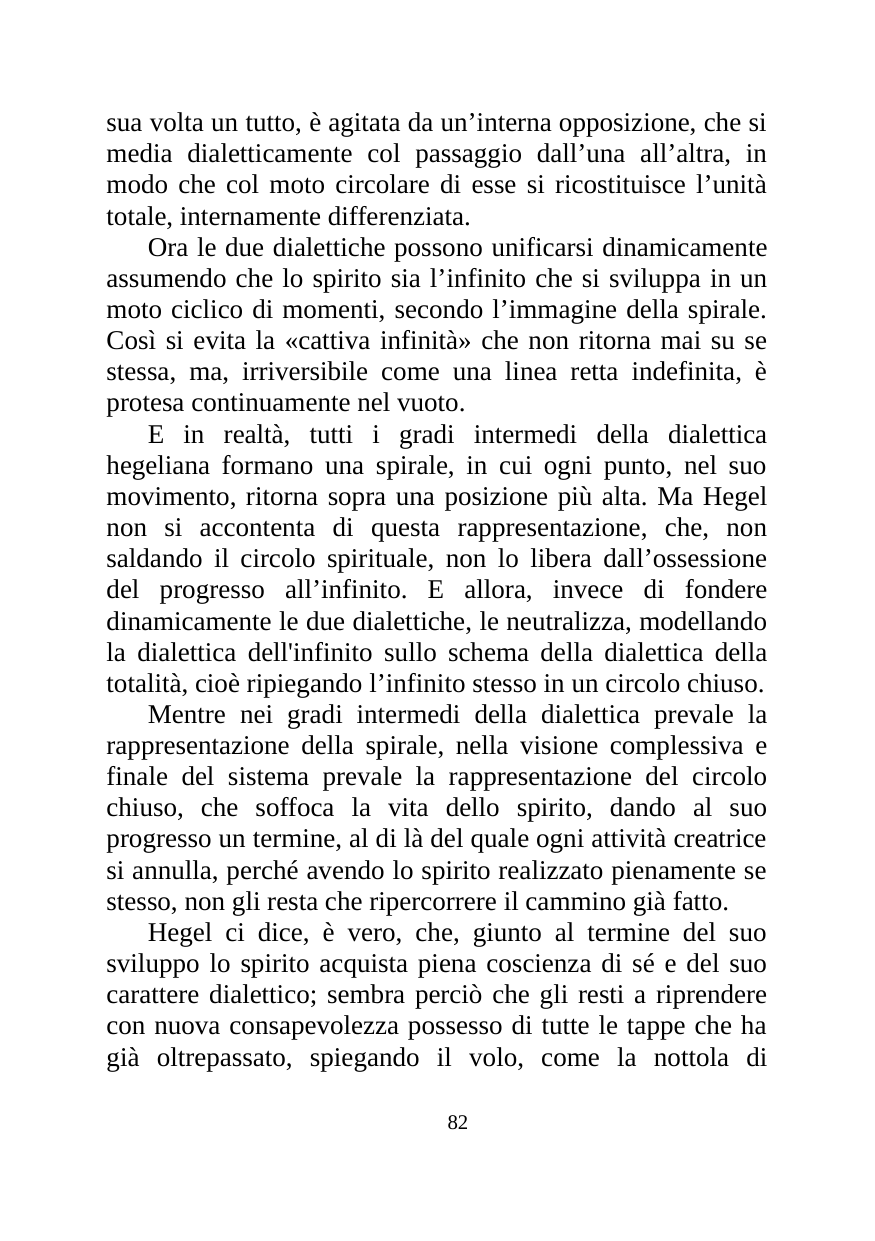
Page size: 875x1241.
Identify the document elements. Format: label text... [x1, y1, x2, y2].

text sua volta un tutto, è agitata da un’interna opposizione, che si media dialetticamente col passaggio dall’una all’altra, in modo che col moto circolare di esse si ricostituisce l’unità totale, internamente differenziata. [106, 106, 768, 231]
text Ora le due dialettiche possono unificarsi dinamicamente assumendo che lo spirito sia l’infinito che si sviluppa in un moto ciclico di momenti, secondo l’immagine della spirale. Così si evita la «cattiva infinità» che non ritorna mai su se stessa, ma, irriversibile come una linea retta indefinita, è protesa continuamente nel vuoto. [106, 231, 768, 418]
text E in realtà, tutti i gradi intermedi della dialettica hegeliana formano una spirale, in cui ogni punto, nel suo movimento, ritorna sopra una posizione più alta. Ma Hegel non si accontenta di questa rappresentazione, che, non saldando il circolo spirituale, non lo libera dall’ossessione del progresso all’infinito. E allora, invece di fondere dinamicamente le due dialettiche, le neutralizza, modellando la dialettica dell'infinito sullo schema della dialettica della totalità, cioè ripiegando l’infinito stesso in un circolo chiuso. [106, 418, 768, 698]
text Mentre nei gradi intermedi della dialettica prevale la rappresentazione della spirale, nella visione complessiva e finale del sistema prevale la rappresentazione del circolo chiuso, che soffoca la vita dello spirito, dando al suo progresso un termine, al di là del quale ogni attività creatrice si annulla, perché avendo lo spirito realizzato pienamente se stesso, non gli resta che ripercorrere il cammino già fatto. [106, 698, 768, 916]
text Hegel ci dice, è vero, che, giunto al termine del suo sviluppo lo spirito acquista piena coscienza di sé e del suo carattere dialettico; sembra perciò che gli resti a riprendere con nuova consapevolezza possesso di tutte le tappe che ha già oltrepassato, spiegando il volo, come la nottola di [106, 916, 768, 1072]
